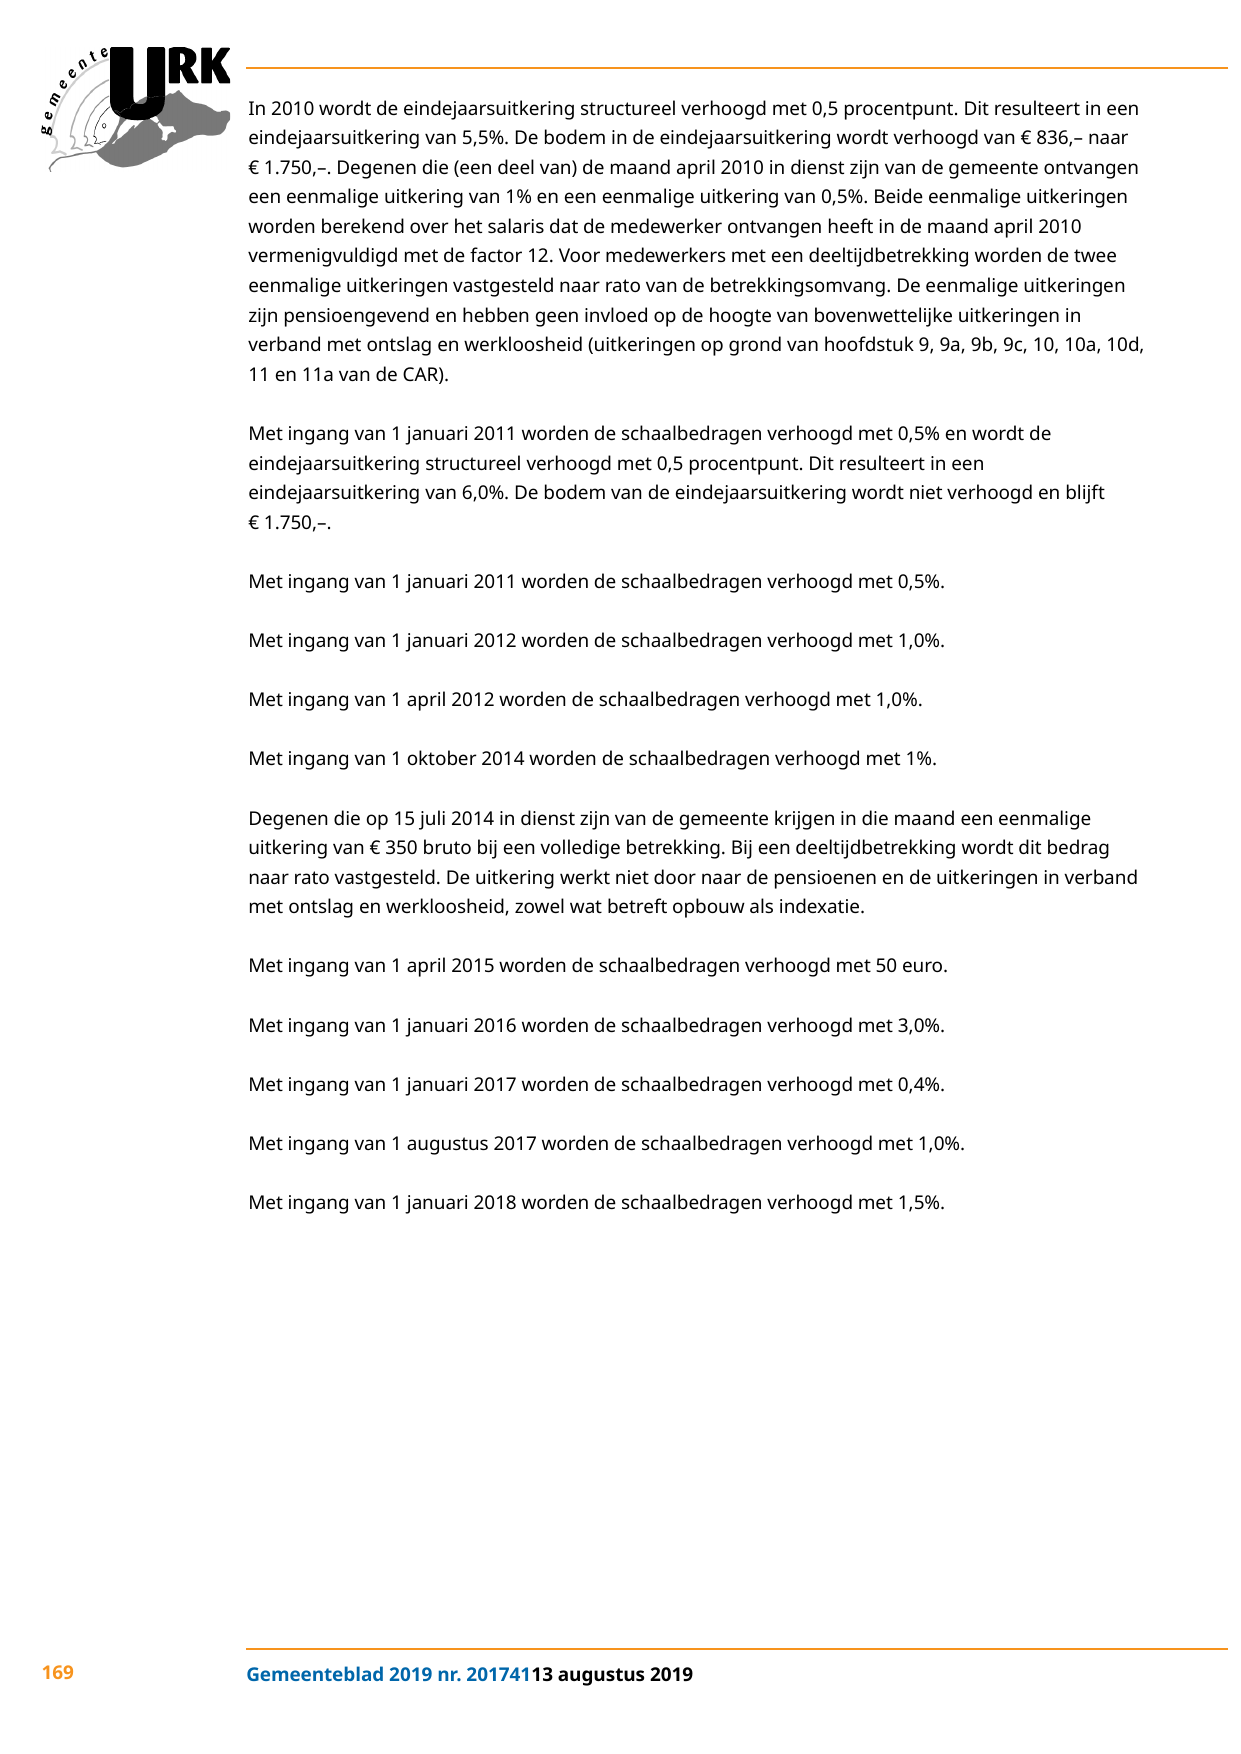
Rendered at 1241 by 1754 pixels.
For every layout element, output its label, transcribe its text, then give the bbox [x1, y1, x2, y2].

text Met ingang van 1 oktober 2014 worden de schaalbedragen verhoogd met 1%. [248, 746, 1152, 771]
text Met ingang van 1 januari 2011 worden de schaalbedragen verhoogd met 0,5% en wordt de eindejaarsuitkering structureel verhoogd met 0,5 procentpunt. Dit resulteert in een eindejaarsuitkering van 6,0%. De bodem van de eindejaarsuitkering wordt niet verhoogd en blijft € 1.750,–. [248, 420, 1152, 535]
text Met ingang van 1 januari 2011 worden de schaalbedragen verhoogd met 0,5%. [248, 568, 1152, 594]
text Degenen die op 15 juli 2014 in dienst zijn van de gemeente krijgen in die maand een eenmalige uitkering van € 350 bruto bij een volledige betrekking. Bij een deeltijdbetrekking wordt dit bedrag naar rato vastgesteld. De uitkering werkt niet door naar de pensioenen en de uitkeringen in verband met ontslag en werkloosheid, zowel wat betreft opbouw als indexatie. [248, 805, 1152, 919]
text Met ingang van 1 april 2015 worden de schaalbedragen verhoogd met 50 euro. [248, 953, 1152, 978]
text Met ingang van 1 januari 2017 worden de schaalbedragen verhoogd met 0,4%. [248, 1071, 1152, 1097]
picture [41, 47, 231, 172]
text Met ingang van 1 januari 2018 worden de schaalbedragen verhoogd met 1,5%. [248, 1189, 1152, 1215]
text In 2010 wordt de eindejaarsuitkering structureel verhoogd met 0,5 procentpunt. Dit resulteert in een eindejaarsuitkering van 5,5%. De bodem in de eindejaarsuitkering wordt verhoogd van € 836,– naar € 1.750,–. Degenen die (een deel van) de maand april 2010 in dienst zijn van de gemeente ontvangen een eenmalige uitkering van 1% en een eenmalige uitkering van 0,5%. Beide eenmalige uitkeringen worden berekend over het salaris dat de medewerker ontvangen heeft in de maand april 2010 vermenigvuldigd met de factor 12. Voor medewerkers met een deeltijdbetrekking worden de twee eenmalige uitkeringen vastgesteld naar rato van de betrekkingsomvang. De eenmalige uitkeringen zijn pensioengevend en hebben geen invloed op de hoogte van bovenwettelijke uitkeringen in verband met ontslag en werkloosheid (uitkeringen op grond van hoofdstuk 9, 9a, 9b, 9c, 10, 10a, 10d, 11 en 11a van de CAR). [248, 95, 1152, 387]
text Met ingang van 1 januari 2016 worden de schaalbedragen verhoogd met 3,0%. [248, 1012, 1152, 1038]
text Met ingang van 1 april 2012 worden de schaalbedragen verhoogd met 1,0%. [248, 686, 1152, 712]
text Met ingang van 1 januari 2012 worden de schaalbedragen verhoogd met 1,0%. [248, 627, 1152, 653]
text Met ingang van 1 augustus 2017 worden de schaalbedragen verhoogd met 1,0%. [248, 1130, 1152, 1156]
